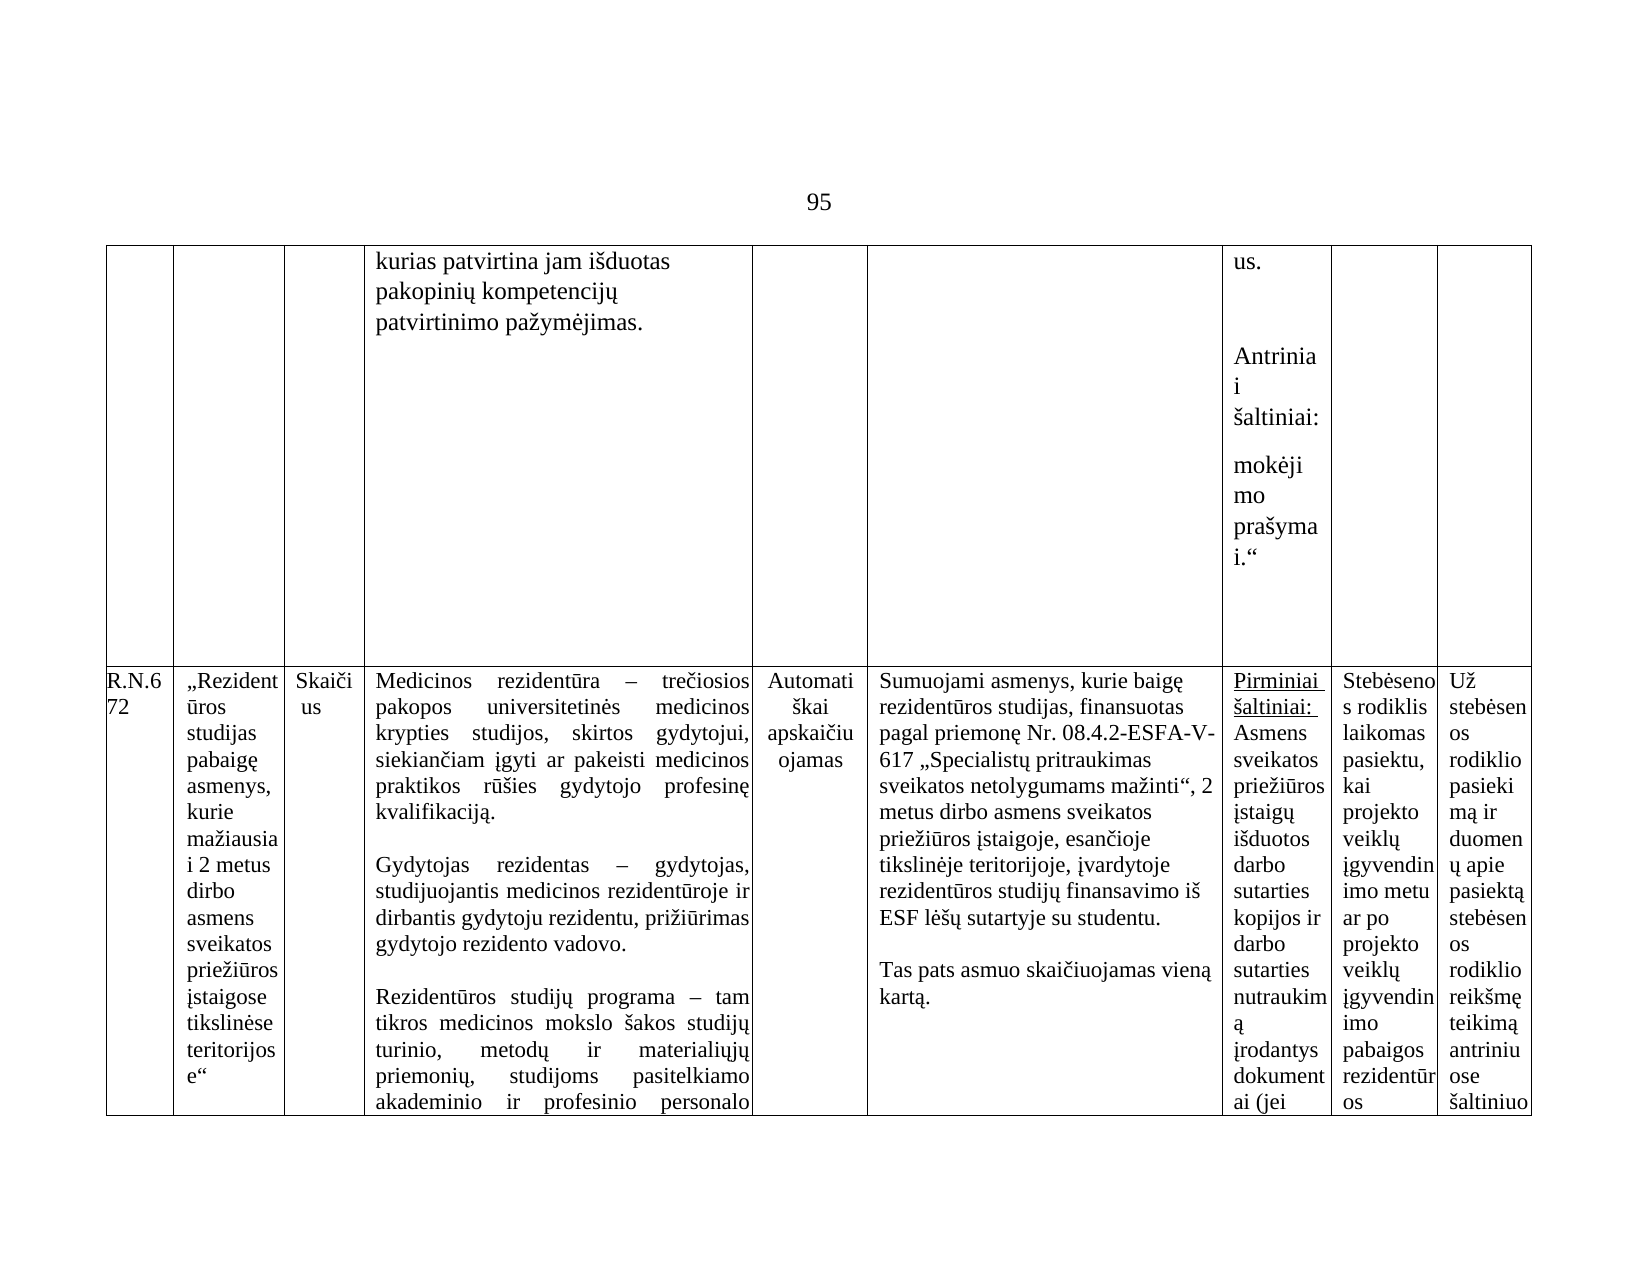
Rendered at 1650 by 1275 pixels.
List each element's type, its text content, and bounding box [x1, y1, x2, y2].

table_cell [174, 246, 284, 666]
table_cell Skaičius [285, 667, 364, 1115]
table_cell Stebėsenos rodiklis laikomas pasiektu, kai projekto veiklų įgyvendinimo metu ar po projekto veiklų įgyvendinimo pabaigos rezidentūros [1332, 667, 1437, 1115]
table_cell [1332, 246, 1437, 666]
table_cell [285, 246, 364, 666]
table_cell us. Antriniai šaltiniai: mokėjimo prašymai.“ [1223, 246, 1331, 666]
table_cell Automatiškai apskaičiuojamas [753, 667, 867, 1115]
table_cell kurias patvirtina jam išduotas pakopinių kompetencijų patvirtinimo pažymėjimas. [365, 246, 752, 666]
table_cell „Rezidentūros studijas pabaigę asmenys, kurie mažiausiai 2 metus dirbo asmens sveikatos priežiūros įstaigose tikslinėse teritorijose“ [174, 667, 284, 1115]
table_cell [753, 246, 867, 666]
table_cell Medicinos rezidentūra – trečiosios pakopos universitetinės medicinos krypties studijos, skirtos gydytojui, siekiančiam įgyti ar pakeisti medicinos praktikos rūšies gydytojo profesinę kvalifikaciją. Gydytojas rezidentas – gydytojas, studijuojantis medicinos rezidentūroje ir dirbantis gydytoju rezidentu, prižiūrimas gydytojo rezidento vadovo. Rezidentūros studijų programa – tam tikros medicinos mokslo šakos studijų turinio, metodų ir materialiųjų priemonių, studijoms pasitelkiamo akademinio ir profesinio personalo [365, 667, 752, 1115]
table_cell R.N.672 [107, 667, 173, 1115]
table_cell [107, 246, 173, 666]
table_cell Sumuojami asmenys, kurie baigę rezidentūros studijas, finansuotas pagal priemonę Nr. 08.4.2-ESFA-V-617 „Specialistų pritraukimas sveikatos netolygumams mažinti“, 2 metus dirbo asmens sveikatos priežiūros įstaigoje, esančioje tikslinėje teritorijoje, įvardytoje rezidentūros studijų finansavimo iš ESF lėšų sutartyje su studentu. Tas pats asmuo skaičiuojamas vieną kartą. [868, 667, 1222, 1115]
table_cell [868, 246, 1222, 666]
table_cell Už stebėsenos rodiklio pasiekimą ir duomenų apie pasiektą stebėsenos rodiklio reikšmę teikimą antriniuose šaltiniuo [1438, 667, 1531, 1115]
table_cell [1438, 246, 1531, 666]
table_cell Pirminiai šaltiniai: Asmens sveikatos priežiūros įstaigų išduotos darbo sutarties kopijos ir darbo sutarties nutraukimą įrodantys dokumentai (jei [1223, 667, 1331, 1115]
